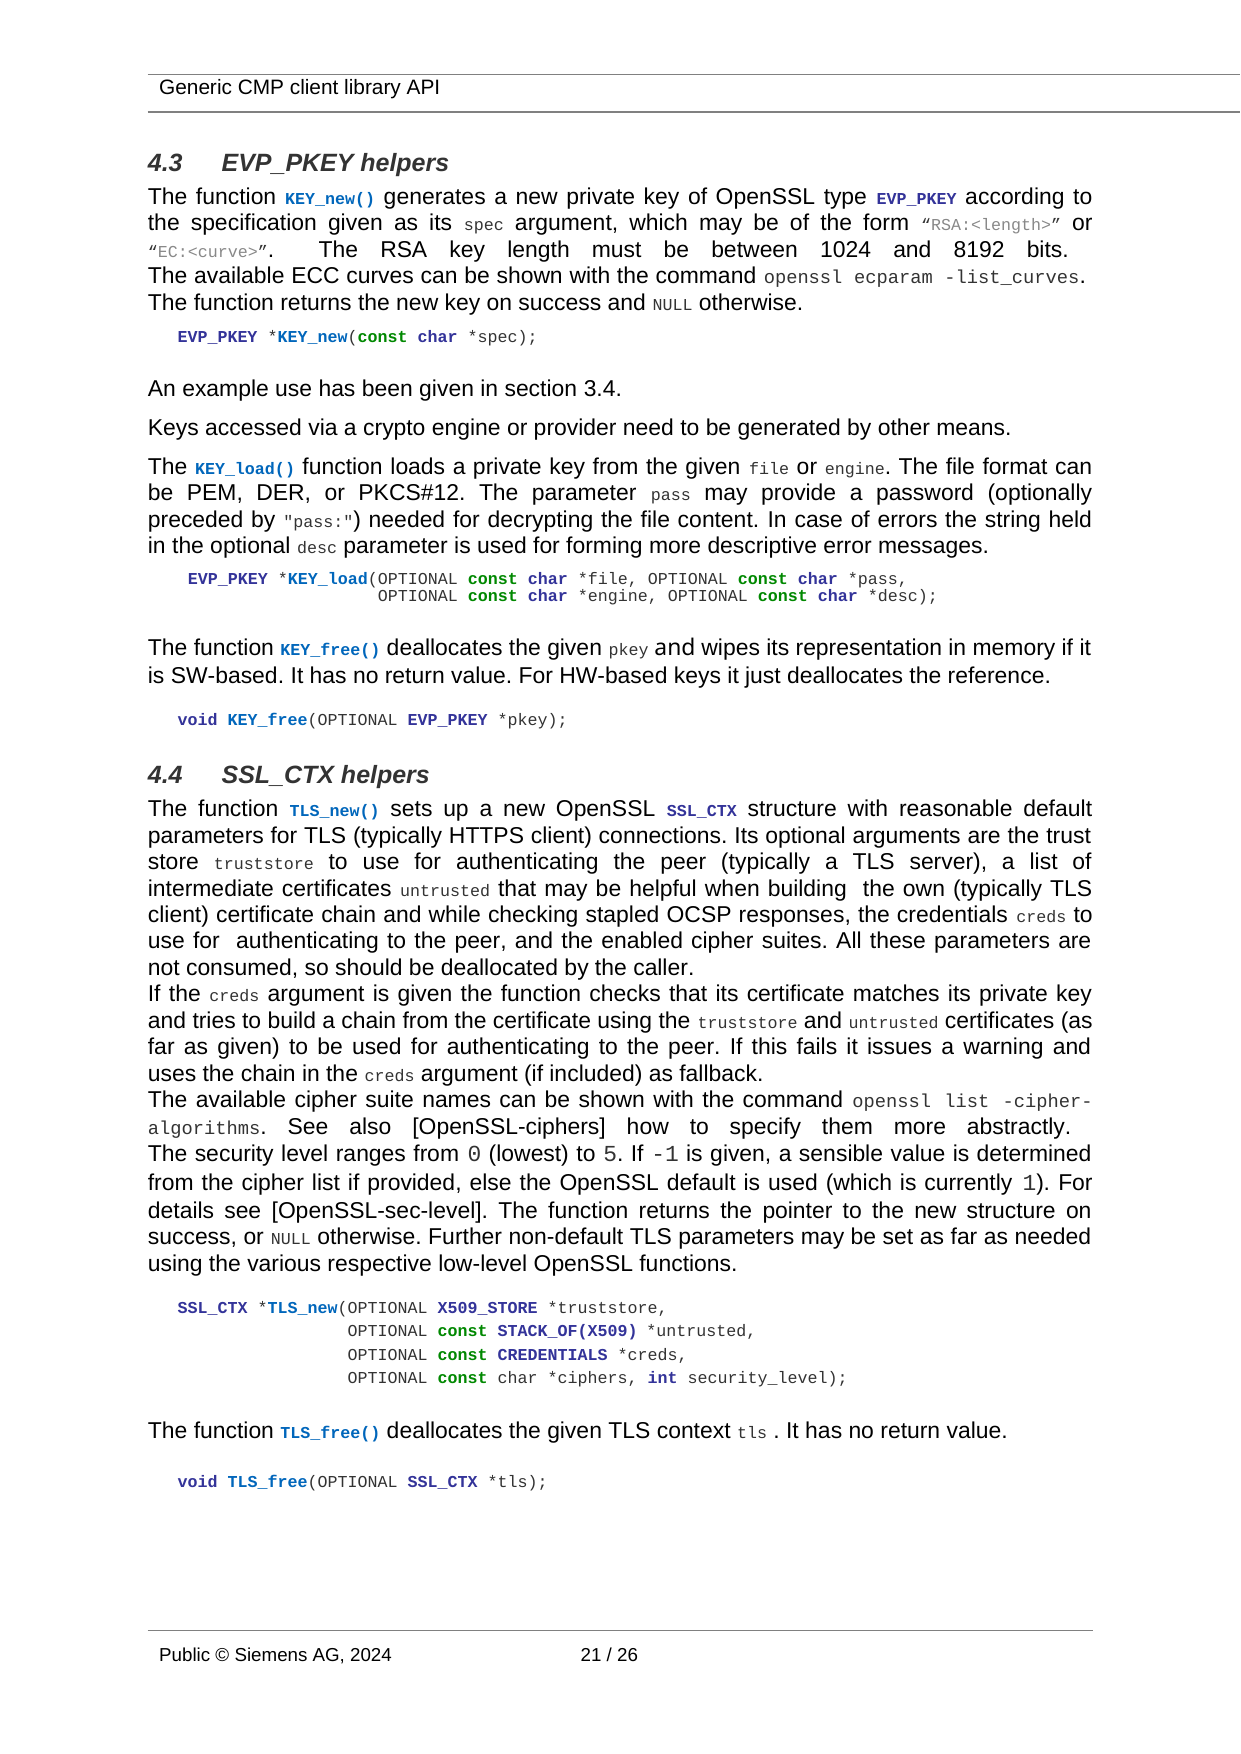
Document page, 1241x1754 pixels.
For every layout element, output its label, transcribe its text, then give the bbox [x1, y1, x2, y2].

text The KEY_load() function loads a private key from the given file or engine. The file format can be PEM, DER, or PKCS#12. The parameter pass may provide a password (optionally preceded by "pass:") needed for decrypting the file content. In case of errors the string held in the optional desc parameter is used for forming more descriptive error messages. [148, 453, 1092, 559]
text Keys accessed via a crypto engine or provider need to be generated by other means. [148, 414, 1092, 440]
text void KEY_free(OPTIONAL EVP_PKEY *pkey); [177, 688, 1092, 731]
text The function KEY_free() deallocates the given pkey and wipes its representation in memory if it is SW-based. It has no return value. For HW-based keys it just deallocates the reference. [148, 631, 1092, 688]
text EVP_PKEY *KEY_new(const char *spec); [177, 328, 1092, 347]
text An example use has been given in section 3.4. [148, 375, 1092, 402]
text The function KEY_new() generates a new private key of OpenSSL type EVP_PKEY according to the specification given as its spec argument, which may be of the form “RSA:<length>” or “EC:<curve>”. The RSA key length must be between 1024 and 8192 bits. The available ECC curves can be shown with the command openssl ecparam -list_curves. The function returns the new key on success and NULL otherwise. [148, 183, 1092, 316]
subtitle EVP_PKEY helpers [148, 148, 1092, 176]
text SSL_CTX *TLS_new(OPTIONAL X509_STORE *truststore, [177, 1276, 1092, 1318]
text The function TLS_free() deallocates the given TLS context tls . It has no return value. [148, 1417, 1092, 1444]
text If the creds argument is given the function checks that its certificate matches its private key and tries to build a chain from the certificate using the truststore and untrusted certificates (as far as given) to be used for authenticating to the peer. If this fails it issues a warning and uses the chain in the creds argument (if included) as fallback. [148, 980, 1092, 1086]
text OPTIONAL const char *engine, OPTIONAL const char *desc); [148, 588, 1092, 631]
subtitle SSL_CTX helpers [148, 760, 1092, 789]
text The available cipher suite names can be shown with the command openssl list -cipher-algorithms. See also [OpenSSL-ciphers] how to specify them more abstractly. The security level ranges from 0 (lowest) to 5. If -1 is given, a sensible value is determined from the cipher list if provided, else the OpenSSL default is used (which is currently 1). For details see [OpenSSL-sec-level]. The function returns the pointer to the new structure on success, or NULL otherwise. Further non-default TLS parameters may be set as far as needed using the various respective low-level OpenSSL functions. [148, 1086, 1092, 1276]
text OPTIONAL const char *ciphers, int security_level); [177, 1370, 1092, 1389]
text EVP_PKEY *KEY_load(OPTIONAL const char *file, OPTIONAL const char *pass, [148, 571, 1092, 588]
text The function TLS_new() sets up a new OpenSSL SSL_CTX structure with reasonable default parameters for TLS (typically HTTPS client) connections. Its optional arguments are the trust store truststore to use for authenticating the peer (typically a TLS server), a list of intermediate certificates untrusted that may be helpful when building the own (typically TLS client) certificate chain and while checking stapled OCSP responses, the credentials creds to use for authenticating to the peer, and the enabled cipher suites. All these parameters are not consumed, so should be deallocated by the caller. [148, 795, 1092, 980]
text void TLS_free(OPTIONAL SSL_CTX *tls); [177, 1450, 1092, 1493]
text OPTIONAL const STACK_OF(X509) *untrusted, OPTIONAL const CREDENTIALS *creds, [177, 1323, 1092, 1365]
